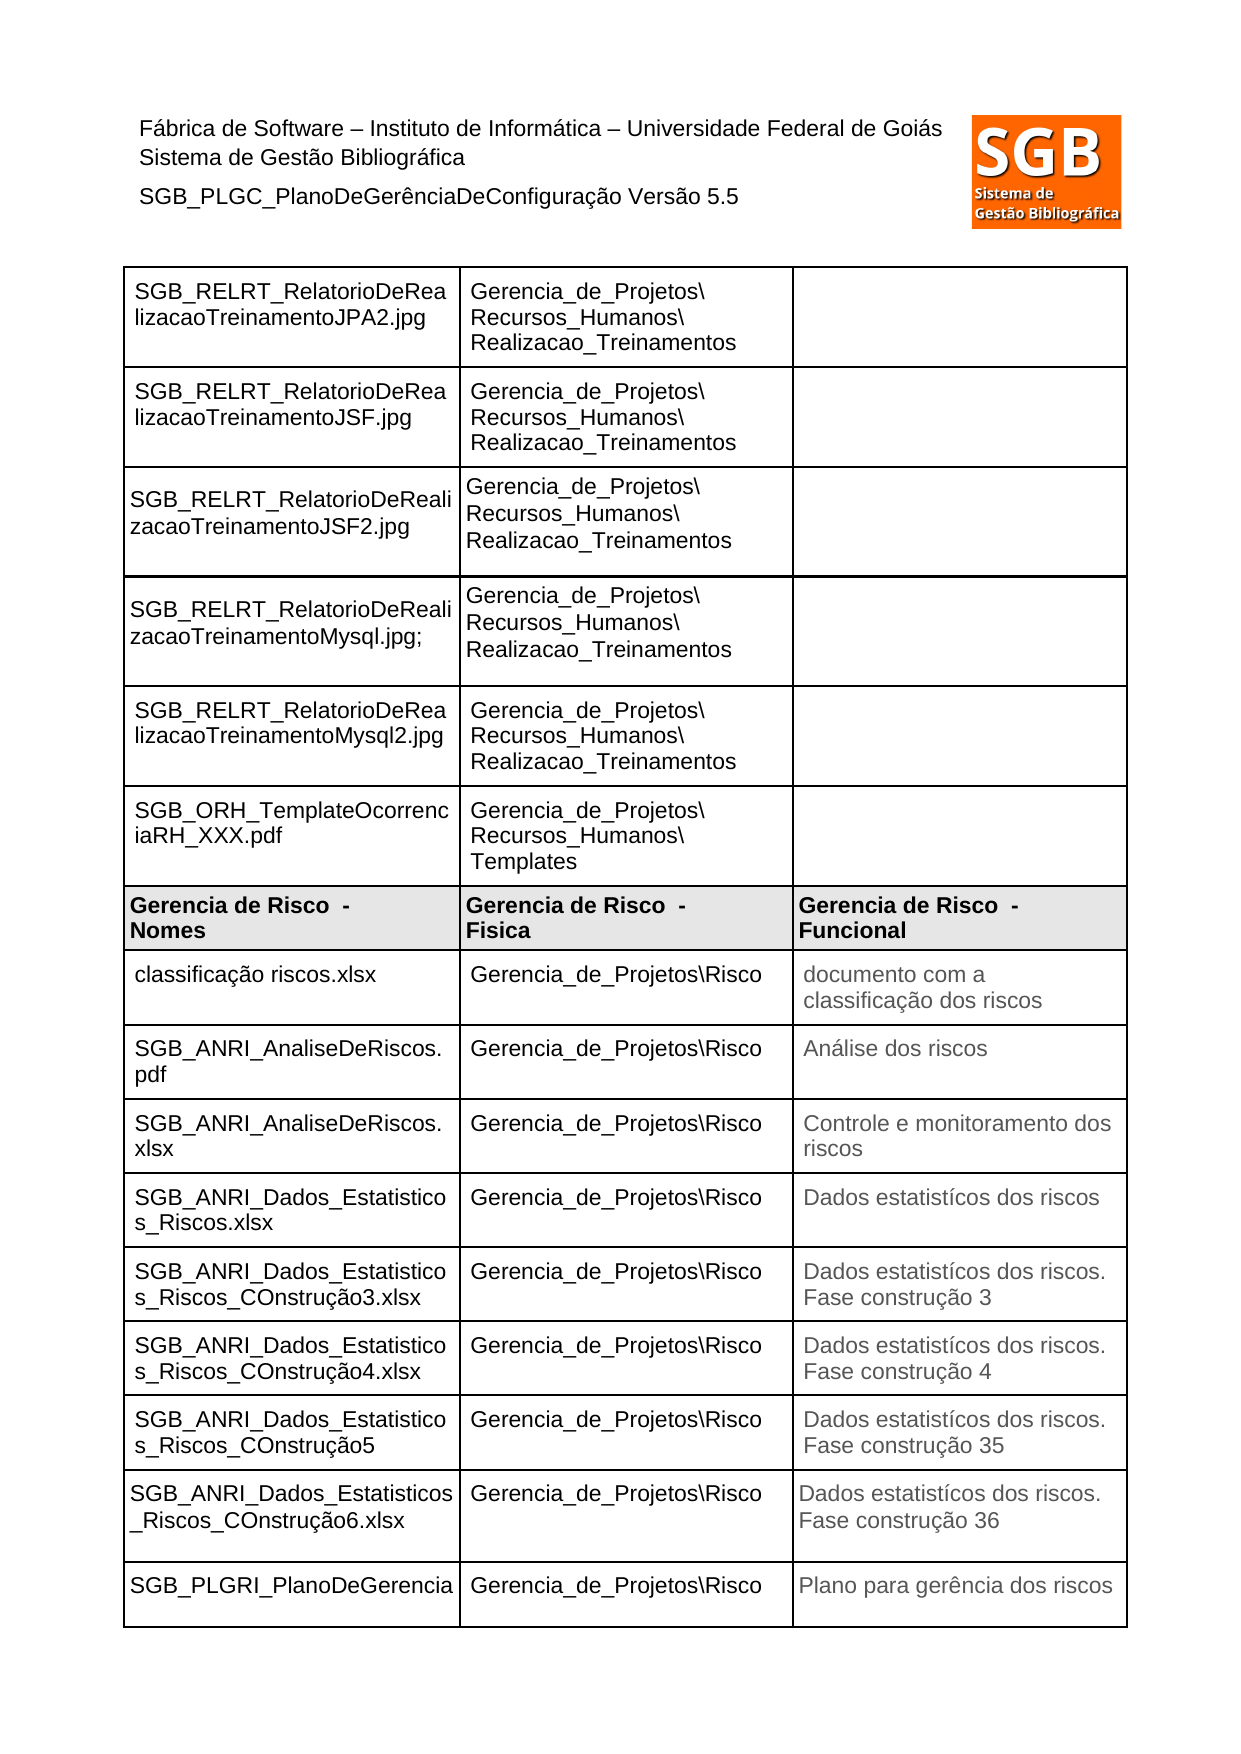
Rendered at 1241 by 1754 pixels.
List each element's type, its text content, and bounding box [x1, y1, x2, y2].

table_cell Gerencia de Risco - Fisica [461, 887, 792, 949]
table_cell Gerencia_de_Projetos\Recursos_Humanos\Templates [461, 787, 792, 884]
table_cell SGB_ANRI_Dados_Estatisticos_Riscos_COnstrução4.xlsx [125, 1322, 459, 1394]
table_cell Gerencia_de_Projetos\Recursos_Humanos\Realizacao_Treinamentos [461, 687, 792, 785]
table_cell [794, 578, 1126, 685]
table_cell Gerencia de Risco - Funcional [794, 887, 1126, 949]
table_cell Gerencia_de_Projetos\Risco [461, 951, 792, 1023]
table_cell SGB_RELRT_RelatorioDeRealizacaoTreinamentoJSF.jpg [125, 368, 459, 466]
table_cell SGB_ANRI_Dados_Estatisticos_Riscos_COnstrução6.xlsx [125, 1471, 459, 1561]
table_cell Dados estatistícos dos riscos. Fase construção 35 [794, 1396, 1126, 1468]
table_cell [794, 368, 1126, 466]
table_cell SGB_ORH_TemplateOcorrenciaRH_XXX.pdf [125, 787, 459, 884]
table_cell [794, 687, 1126, 785]
table_cell Análise dos riscos [794, 1026, 1126, 1098]
table_cell SGB_ANRI_Dados_Estatisticos_Riscos_COnstrução3.xlsx [125, 1248, 459, 1320]
table_cell documento com a classificação dos riscos [794, 951, 1126, 1023]
table_cell classificação riscos.xlsx [125, 951, 459, 1023]
table_cell Gerencia_de_Projetos\Risco [461, 1248, 792, 1320]
picture [971, 115, 1122, 229]
table_cell Plano para gerência dos riscos [794, 1563, 1126, 1626]
table_cell SGB_ANRI_Dados_Estatisticos_Riscos_COnstrução5 [125, 1396, 459, 1468]
table_cell Dados estatistícos dos riscos [794, 1174, 1126, 1246]
table_cell Controle e monitoramento dos riscos [794, 1100, 1126, 1172]
table_cell SGB_RELRT_RelatorioDeRealizacaoTreinamentoJSF2.jpg [125, 468, 459, 575]
table_cell SGB_ANRI_AnaliseDeRiscos.pdf [125, 1026, 459, 1098]
table_cell Gerencia_de_Projetos\Risco [461, 1322, 792, 1394]
table_cell Gerencia_de_Projetos\Risco [461, 1174, 792, 1246]
table_cell SGB_RELRT_RelatorioDeRealizacaoTreinamentoJPA2.jpg [125, 268, 459, 366]
table_cell Dados estatistícos dos riscos. Fase construção 3 [794, 1248, 1126, 1320]
table_cell Gerencia_de_Projetos\Recursos_Humanos\Realizacao_Treinamentos [461, 368, 792, 466]
table_cell Gerencia_de_Projetos\Risco [461, 1026, 792, 1098]
table_cell Gerencia_de_Projetos\Risco [461, 1563, 792, 1626]
table_cell Dados estatistícos dos riscos. Fase construção 36 [794, 1471, 1126, 1561]
table_cell Gerencia_de_Projetos\Recursos_Humanos\Realizacao_Treinamentos [461, 468, 792, 575]
table_cell Gerencia_de_Projetos\Risco [461, 1396, 792, 1468]
table_cell SGB_ANRI_Dados_Estatisticos_Riscos.xlsx [125, 1174, 459, 1246]
table_cell Gerencia_de_Projetos\Recursos_Humanos\Realizacao_Treinamentos [461, 578, 792, 685]
table_cell SGB_ANRI_AnaliseDeRiscos.xlsx [125, 1100, 459, 1172]
table_cell SGB_RELRT_RelatorioDeRealizacaoTreinamentoMysql.jpg; [125, 578, 459, 685]
table_cell Gerencia de Risco - Nomes [125, 887, 459, 949]
table_cell SGB_RELRT_RelatorioDeRealizacaoTreinamentoMysql2.jpg [125, 687, 459, 785]
table_cell [794, 268, 1126, 366]
table_cell SGB_PLGRI_PlanoDeGerencia [125, 1563, 459, 1626]
table_cell Gerencia_de_Projetos\Recursos_Humanos\Realizacao_Treinamentos [461, 268, 792, 366]
table_cell Gerencia_de_Projetos\Risco [461, 1471, 792, 1561]
table_cell [794, 787, 1126, 884]
table_cell Dados estatistícos dos riscos. Fase construção 4 [794, 1322, 1126, 1394]
table_cell Gerencia_de_Projetos\Risco [461, 1100, 792, 1172]
table_cell [794, 468, 1126, 575]
